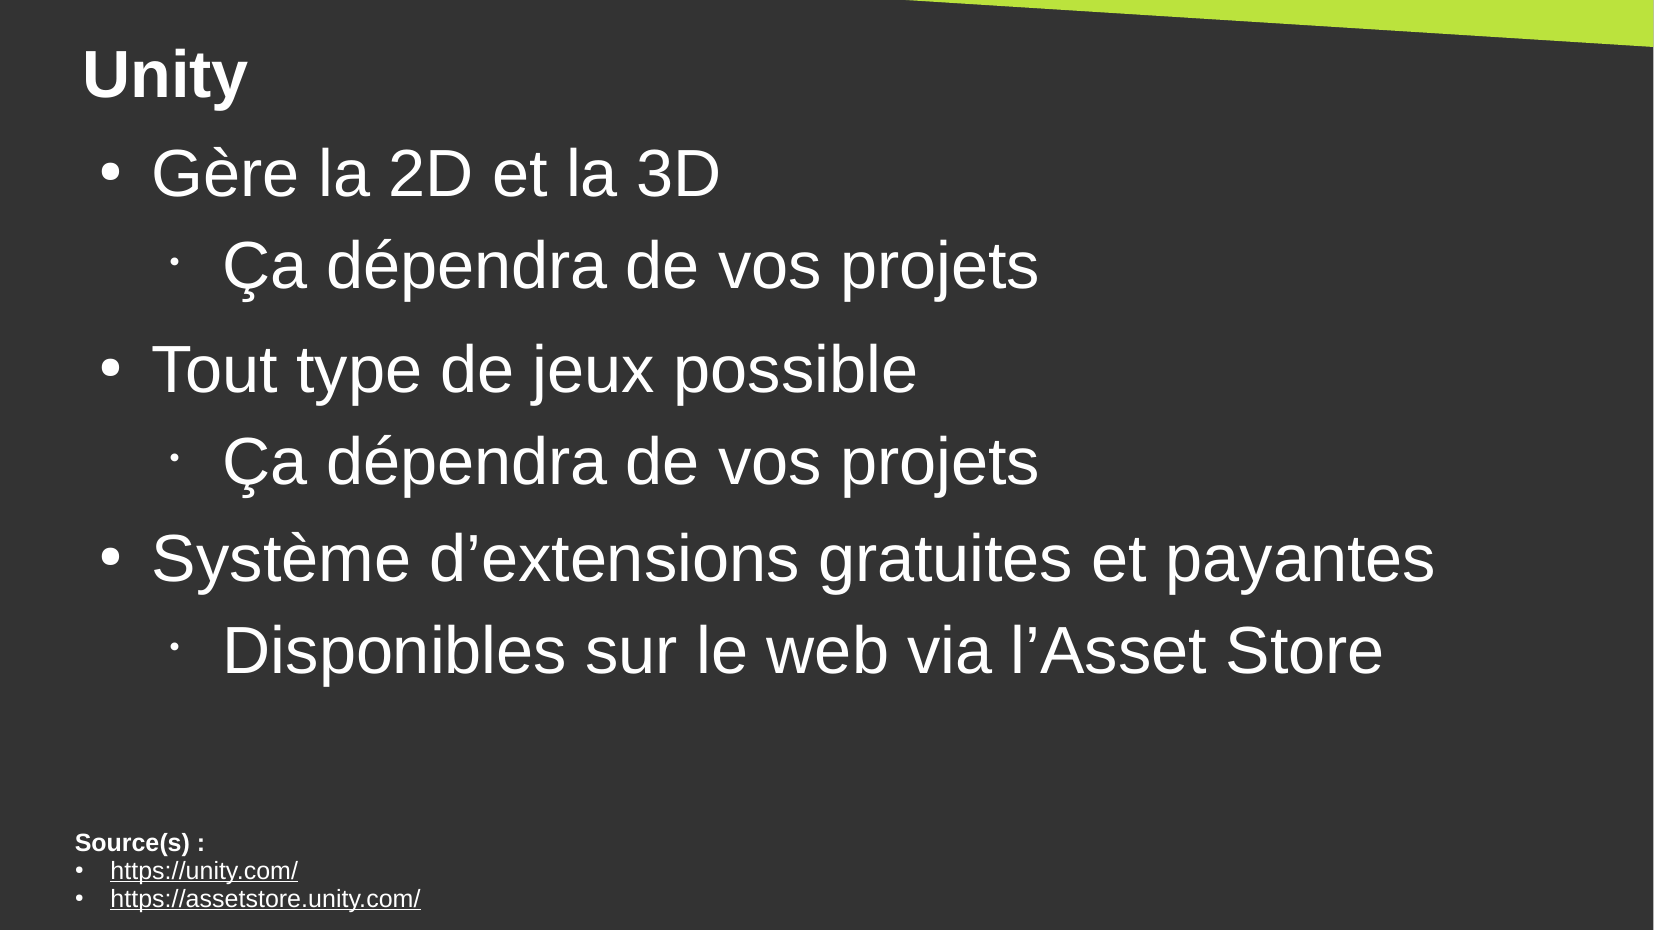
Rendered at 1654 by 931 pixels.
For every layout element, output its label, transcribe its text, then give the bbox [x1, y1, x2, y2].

text_box Source(s) : https://unity.com/ https://assetstore.unity.com/ [60, 821, 1546, 921]
title Unity [82, 37, 1571, 112]
list Gère la 2D et la 3D Ça dépendra de vos projets Tout type de jeux possible Ça dépendra de vos projets Système d’extensions gratuites et payantes Disponibles sur le web via l’Asset Store [80, 135, 1620, 756]
text_box [905, 0, 1654, 48]
